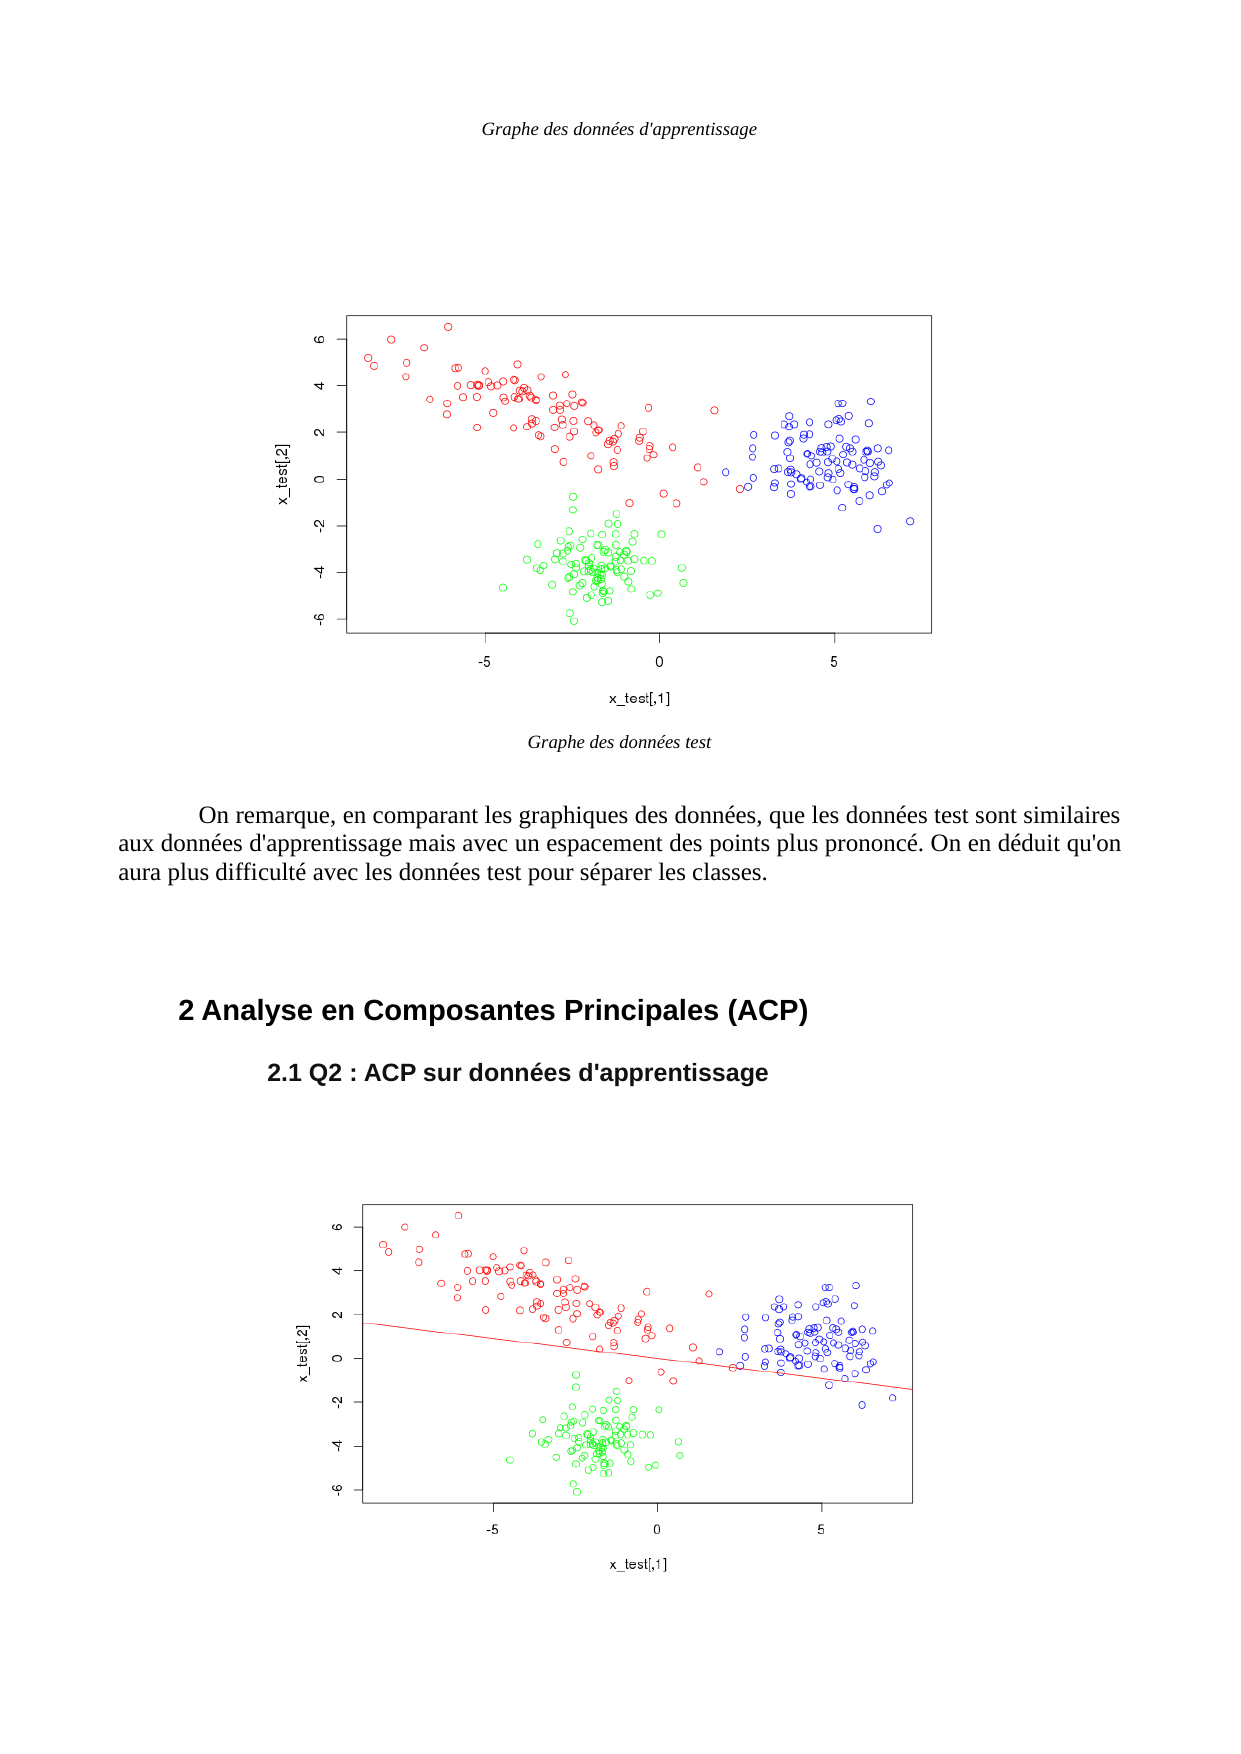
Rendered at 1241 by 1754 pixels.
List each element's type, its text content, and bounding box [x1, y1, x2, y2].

text On remarque, en comparant les graphiques des données, que les données test sont similaires aux données d'apprentissage mais avec un espacement des points plus prononcé. On en déduit qu'on aura plus difficulté avec les données test pour séparer les classes. [118, 800, 1122, 886]
text Graphe des données test [118, 727, 1122, 752]
picture [270, 239, 970, 727]
subtitle 2 Analyse en Composantes Principales (ACP) [118, 993, 1122, 1027]
text Graphe des données d'apprentissage [118, 118, 1122, 140]
subtitle 2.1 Q2 : ACP sur données d'apprentissage [118, 1054, 1122, 1087]
picture [292, 1133, 949, 1591]
